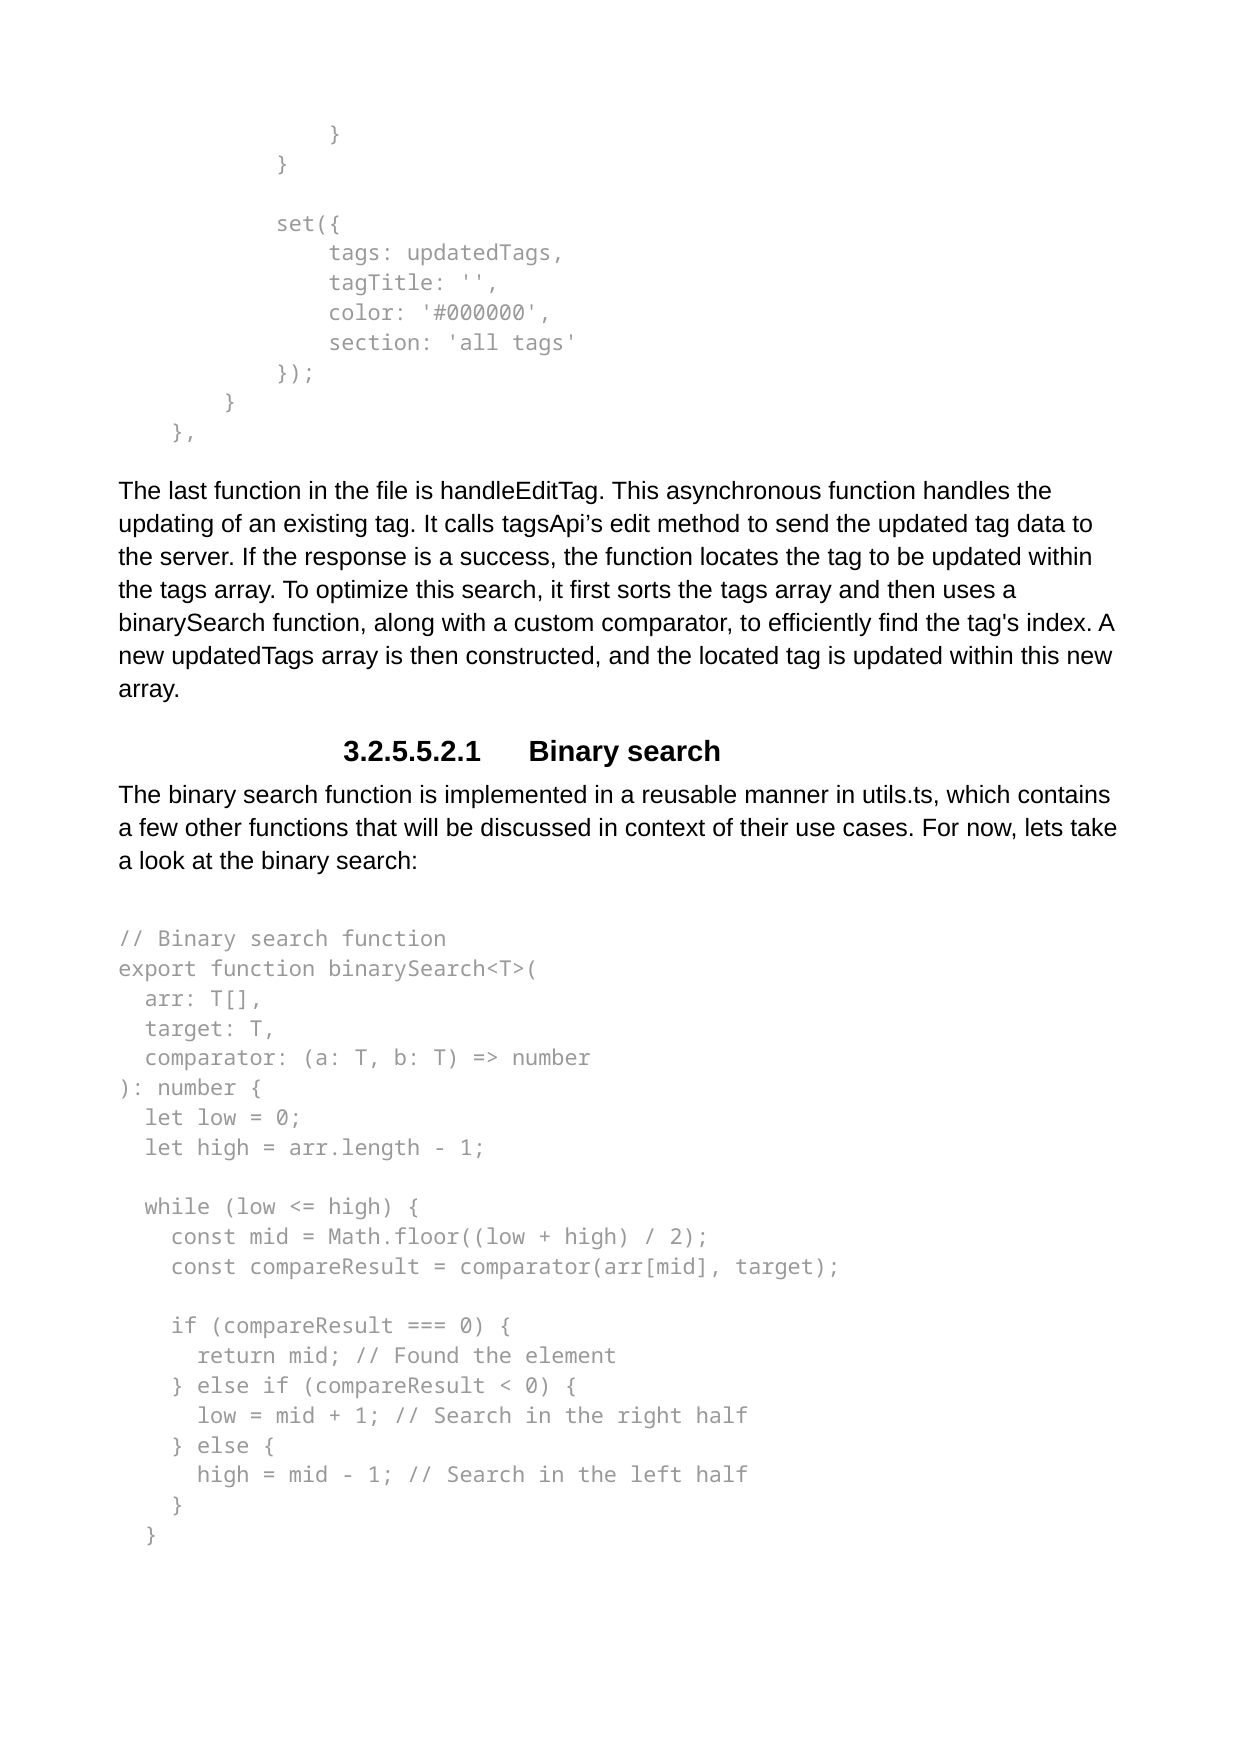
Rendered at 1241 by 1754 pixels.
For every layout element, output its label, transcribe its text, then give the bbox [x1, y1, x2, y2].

text } [118, 148, 1122, 178]
text high = mid - 1; // Search in the left half [118, 1459, 1122, 1489]
text if (compareResult === 0) { [118, 1310, 1122, 1340]
text tagTitle: '', [118, 267, 1122, 297]
text // Binary search function [118, 893, 1122, 953]
text } [118, 118, 1122, 148]
text return mid; // Found the element [118, 1340, 1122, 1370]
text target: T, [118, 1012, 1122, 1042]
text set({ [118, 207, 1122, 237]
text }); [118, 356, 1122, 386]
text tags: updatedTags, [118, 237, 1122, 267]
text const compareResult = comparator(arr[mid], target); [118, 1251, 1122, 1281]
text while (low <= high) { [118, 1191, 1122, 1221]
text } else { [118, 1429, 1122, 1459]
text let high = arr.length - 1; [118, 1132, 1122, 1161]
text The last function in the file is handleEditTag. This asynchronous function handles the updating of an existing tag. It calls tagsApi’s edit method to send the updated tag data to the server. If the response is a success, the function locates the tag to be updated within the tags array. To optimize this search, it first sorts the tags array and then uses a binarySearch function, along with a custom comparator, to efficiently find the tag's index. A new updatedTags array is then constructed, and the located tag is updated within this new array. [118, 476, 1122, 702]
text section: 'all tags' [118, 327, 1122, 356]
text } [118, 1489, 1122, 1519]
text comparator: (a: T, b: T) => number [118, 1042, 1122, 1072]
text arr: T[], [118, 983, 1122, 1012]
text const mid = Math.floor((low + high) / 2); [118, 1221, 1122, 1251]
text let low = 0; [118, 1102, 1122, 1132]
subtitle Binary search [343, 734, 1122, 767]
text low = mid + 1; // Search in the right half [118, 1400, 1122, 1429]
text }, [118, 416, 1122, 446]
text } else if (compareResult < 0) { [118, 1370, 1122, 1400]
text export function binarySearch<T>( [118, 953, 1122, 983]
text color: '#000000', [118, 297, 1122, 327]
text } [118, 1519, 1122, 1549]
text } [118, 386, 1122, 416]
text ): number { [118, 1072, 1122, 1102]
text The binary search function is implemented in a reusable manner in utils.ts, which contains a few other functions that will be discussed in context of their use cases. For now, lets take a look at the binary search: [118, 780, 1122, 874]
